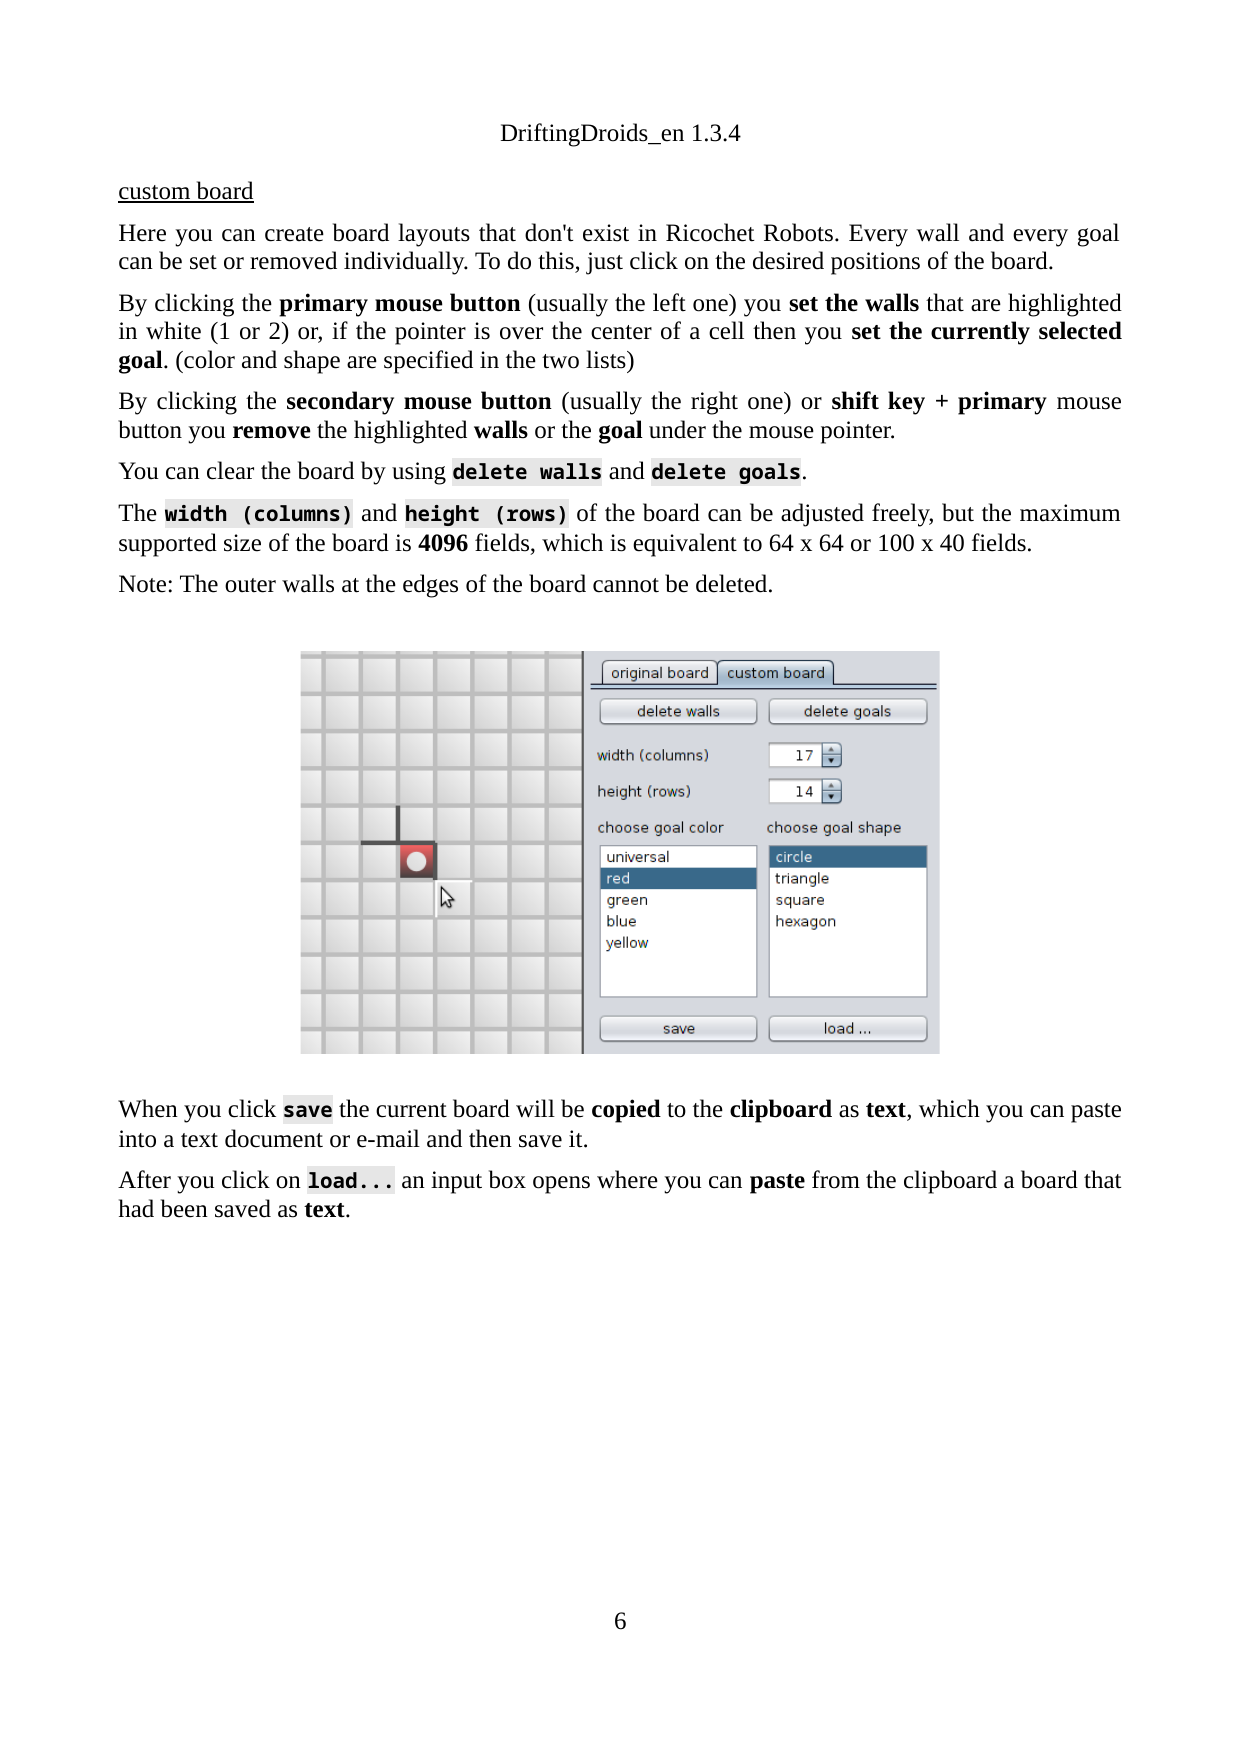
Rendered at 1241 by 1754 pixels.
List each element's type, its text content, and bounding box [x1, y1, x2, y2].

text custom board [118, 176, 1122, 205]
text By clicking the secondary mouse button (usually the right one) or shift key + primary mouse button you remove the highlighted walls or the goal under the mouse pointer. [118, 386, 1122, 444]
text When you click save the current board will be copied to the clipboard as text, which you can paste into a text document or e-mail and then save it. [118, 1094, 1122, 1153]
text Here you can create board layouts that don't exist in Ricochet Robots. Every wall and every goal can be set or removed individually. To do this, just click on the desired positions of the board. [118, 218, 1122, 275]
picture [300, 651, 940, 1054]
text The width (columns) and height (rows) of the board can be adjusted freely, but the maximum supported size of the board is 4096 fields, which is equivalent to 64 x 64 or 100 x 40 fields. [118, 498, 1122, 557]
text After you click on load... an input box opens where you can paste from the clipboard a board that had been saved as text. [118, 1165, 1122, 1223]
text Note: The outer walls at the edges of the board cannot be deleted. [118, 569, 1122, 598]
text By clicking the primary mouse button (usually the left one) you set the walls that are highlighted in white (1 or 2) or, if the pointer is over the center of a cell then you set the currently selected goal. (color and shape are specified in the two lists) [118, 288, 1122, 374]
text You can clear the board by using delete walls and delete goals. [118, 456, 1122, 486]
